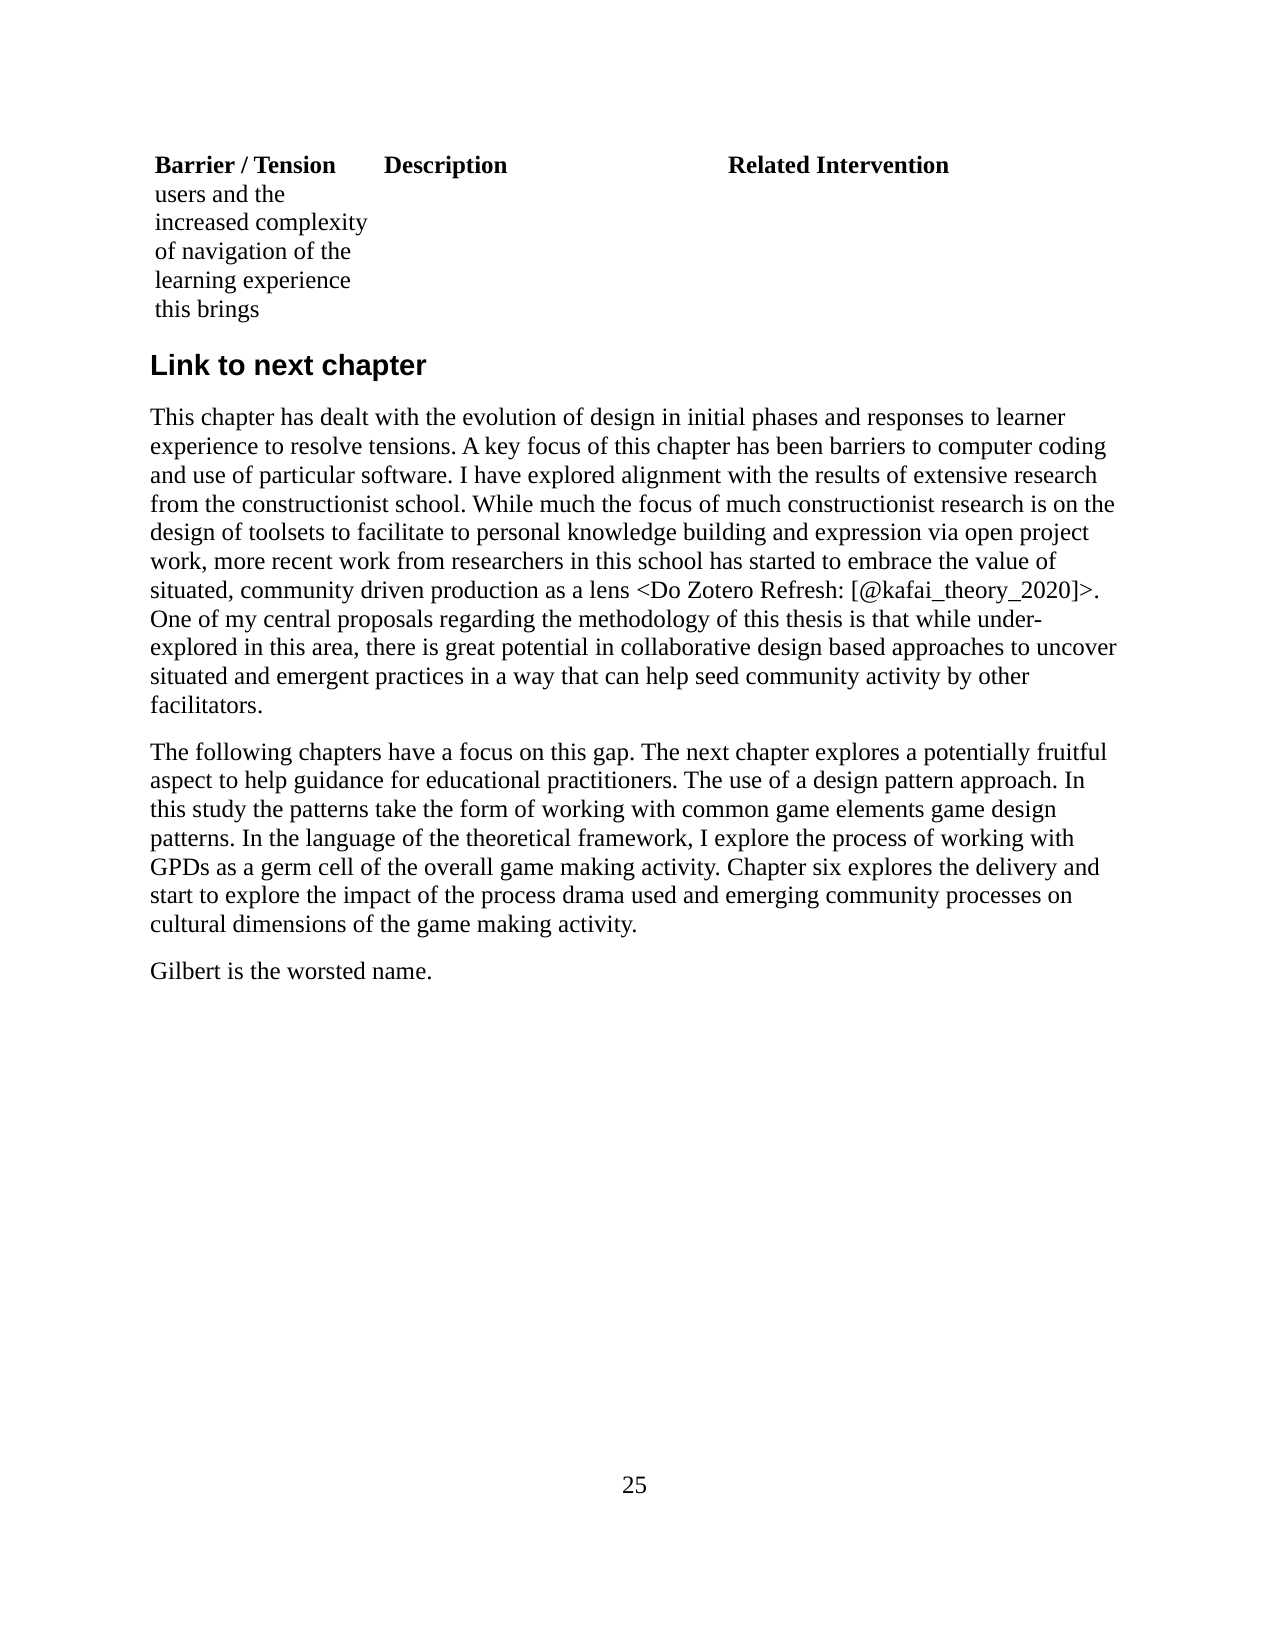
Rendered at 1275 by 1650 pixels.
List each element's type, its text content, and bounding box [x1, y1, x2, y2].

table_header Description [379, 150, 723, 179]
table_cell users and the increased complexity of navigation of the learning experience this brings [150, 179, 379, 322]
table_header Barrier / Tension [150, 150, 379, 179]
text The following chapters have a focus on this gap. The next chapter explores a potentially fruitful aspect to help guidance for educational practitioners. The use of a design pattern approach. In this study the patterns take the form of working with common game elements game design patterns. In the language of the theoretical framework, I explore the process of working with GPDs as a germ cell of the overall game making activity. Chapter six explores the delivery and start to explore the impact of the process drama used and emerging community processes on cultural dimensions of the game making activity. [150, 737, 1125, 938]
text This chapter has dealt with the evolution of design in initial phases and responses to learner experience to resolve tensions. A key focus of this chapter has been barriers to computer coding and use of particular software. I have explored alignment with the results of extensive research from the constructionist school. While much the focus of much constructionist research is on the design of toolsets to facilitate to personal knowledge building and expression via open project work, more recent work from researchers in this school has started to embrace the value of situated, community driven production as a lens <Do Zotero Refresh: [@kafai_theory_2020]>. One of my central proposals regarding the methodology of this thesis is that while under-explored in this area, there is great potential in collaborative design based approaches to uncover situated and emergent practices in a way that can help seed community activity by other facilitators. [150, 402, 1125, 719]
table_cell [724, 179, 1125, 322]
text Gilbert is the worsted name. [150, 956, 1125, 984]
table_header Related Intervention [724, 150, 1125, 179]
subtitle Link to next chapter [150, 347, 1125, 381]
table_cell [379, 179, 723, 322]
